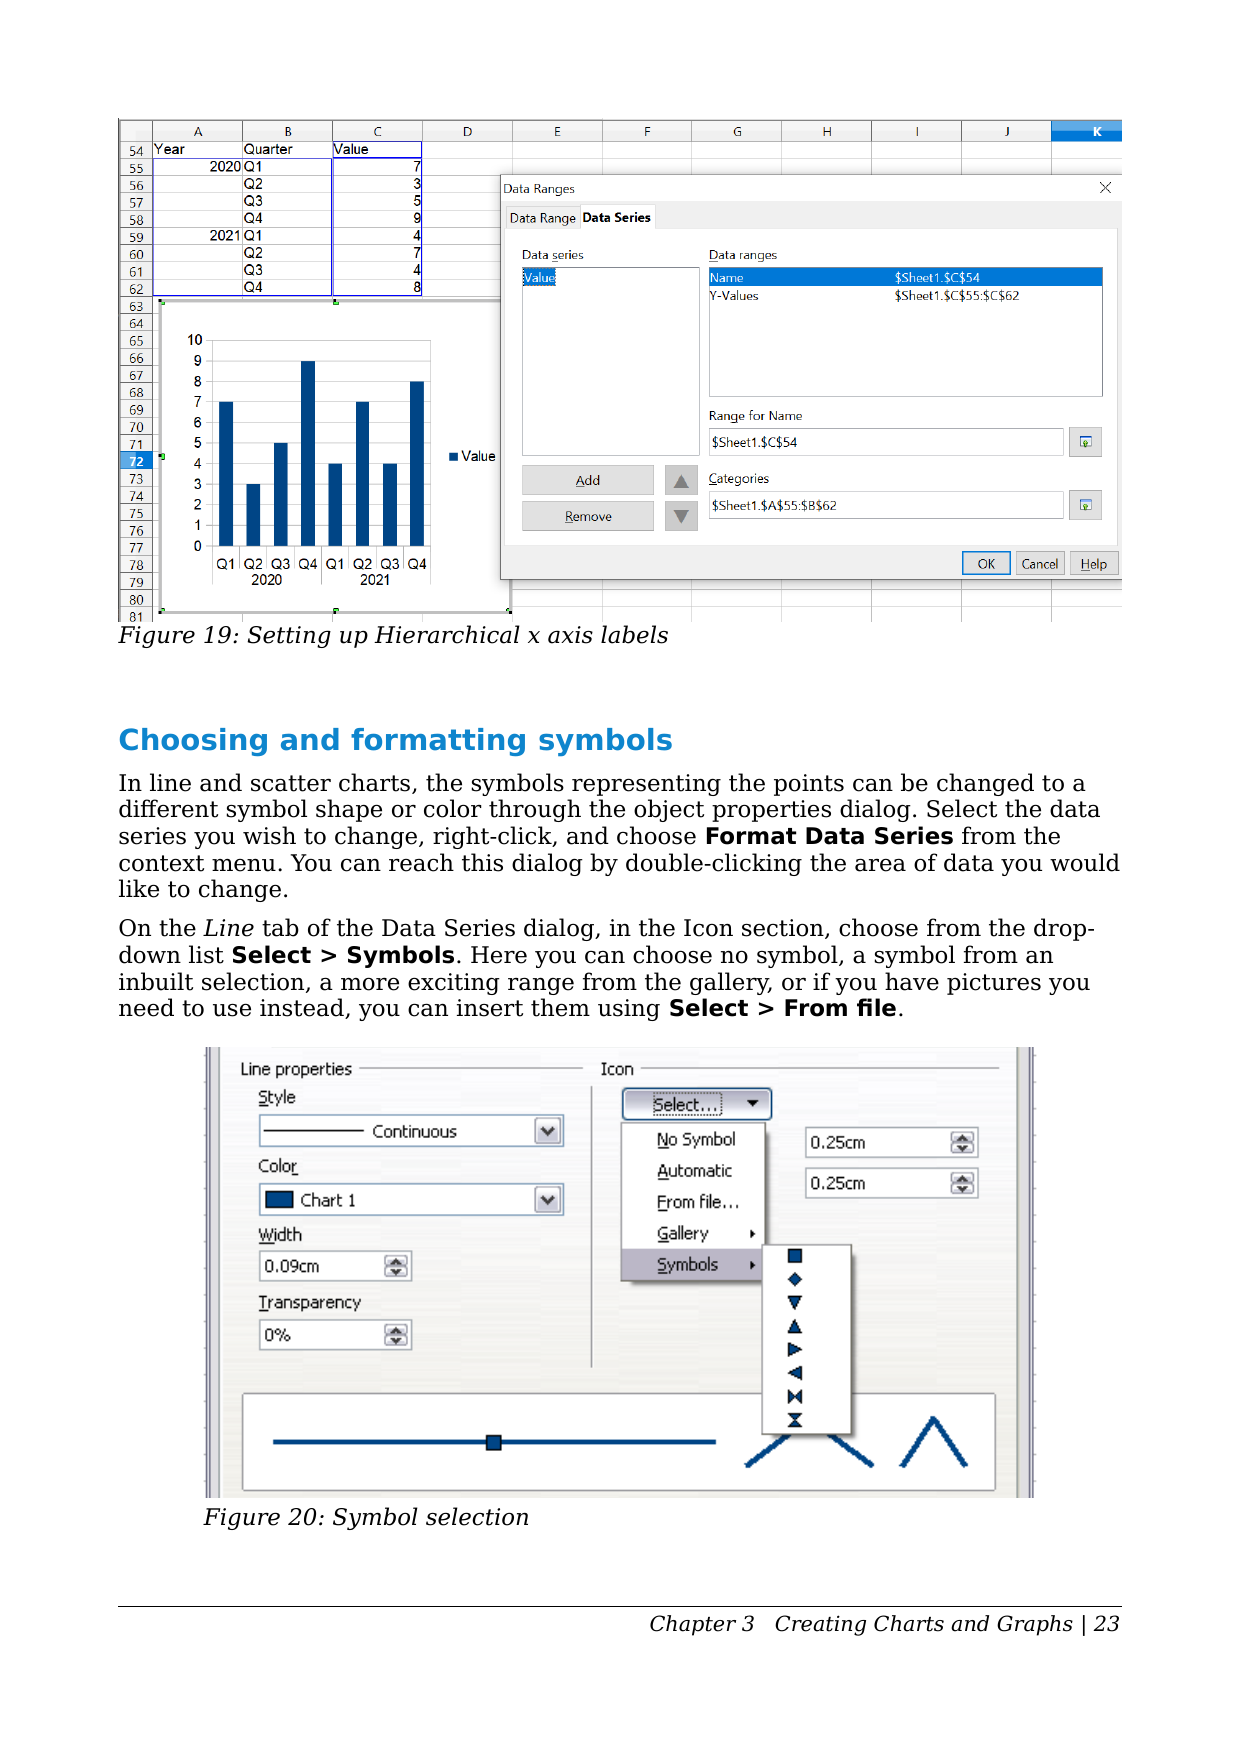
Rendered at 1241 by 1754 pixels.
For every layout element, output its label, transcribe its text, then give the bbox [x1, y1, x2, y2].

text Figure 19: Setting up Hierarchical x axis labels [118, 622, 1122, 649]
picture [203, 1047, 1037, 1498]
picture [118, 118, 1122, 622]
text Figure 20: Symbol selection [204, 1504, 1037, 1531]
subtitle Choosing and formatting symbols [118, 723, 1122, 757]
text On the Line tab of the Data Series dialog, in the Icon section, choose from the drop-down list Select > Symbols. Here you can choose no symbol, a symbol from an inbuilt selection, a more exciting range from the gallery, or if you have pictures you need to use instead, you can insert them using Select > From file. [118, 916, 1122, 1022]
text In line and scatter charts, the symbols representing the points can be changed to a different symbol shape or color through the object properties dialog. Select the data series you wish to change, right-click, and choose Format Data Series from the context menu. You can reach this dialog by double-clicking the area of data you would like to change. [118, 770, 1122, 903]
